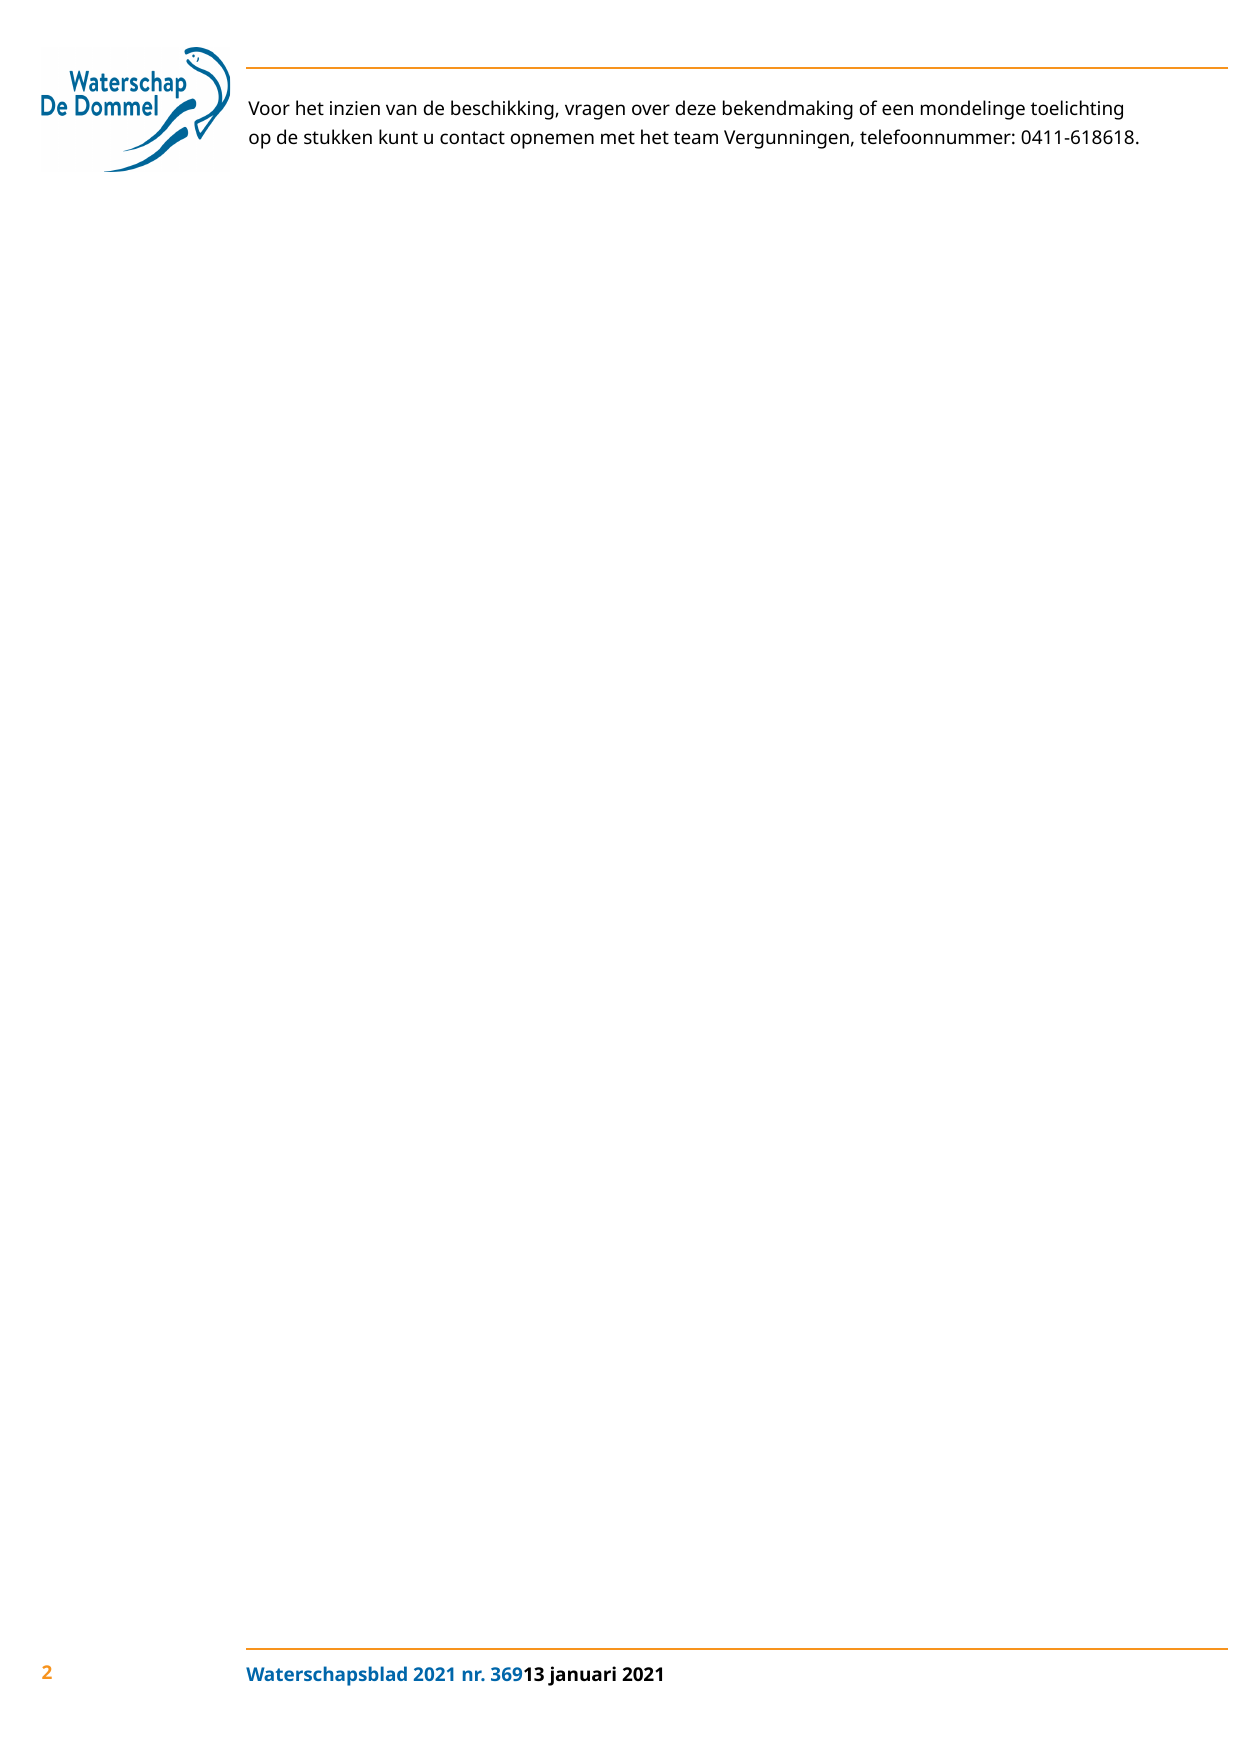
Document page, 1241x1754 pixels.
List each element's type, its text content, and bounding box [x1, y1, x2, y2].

picture [204, 47, 231, 76]
picture [41, 47, 231, 172]
picture [198, 118, 210, 131]
text Voor het inzien van de beschikking, vragen over deze bekendmaking of een mondelinge toelichting op de stukken kunt u contact opnemen met het team Vergunningen, telefoonnummer: 0411-618618. [248, 95, 1152, 150]
picture [45, 99, 51, 111]
